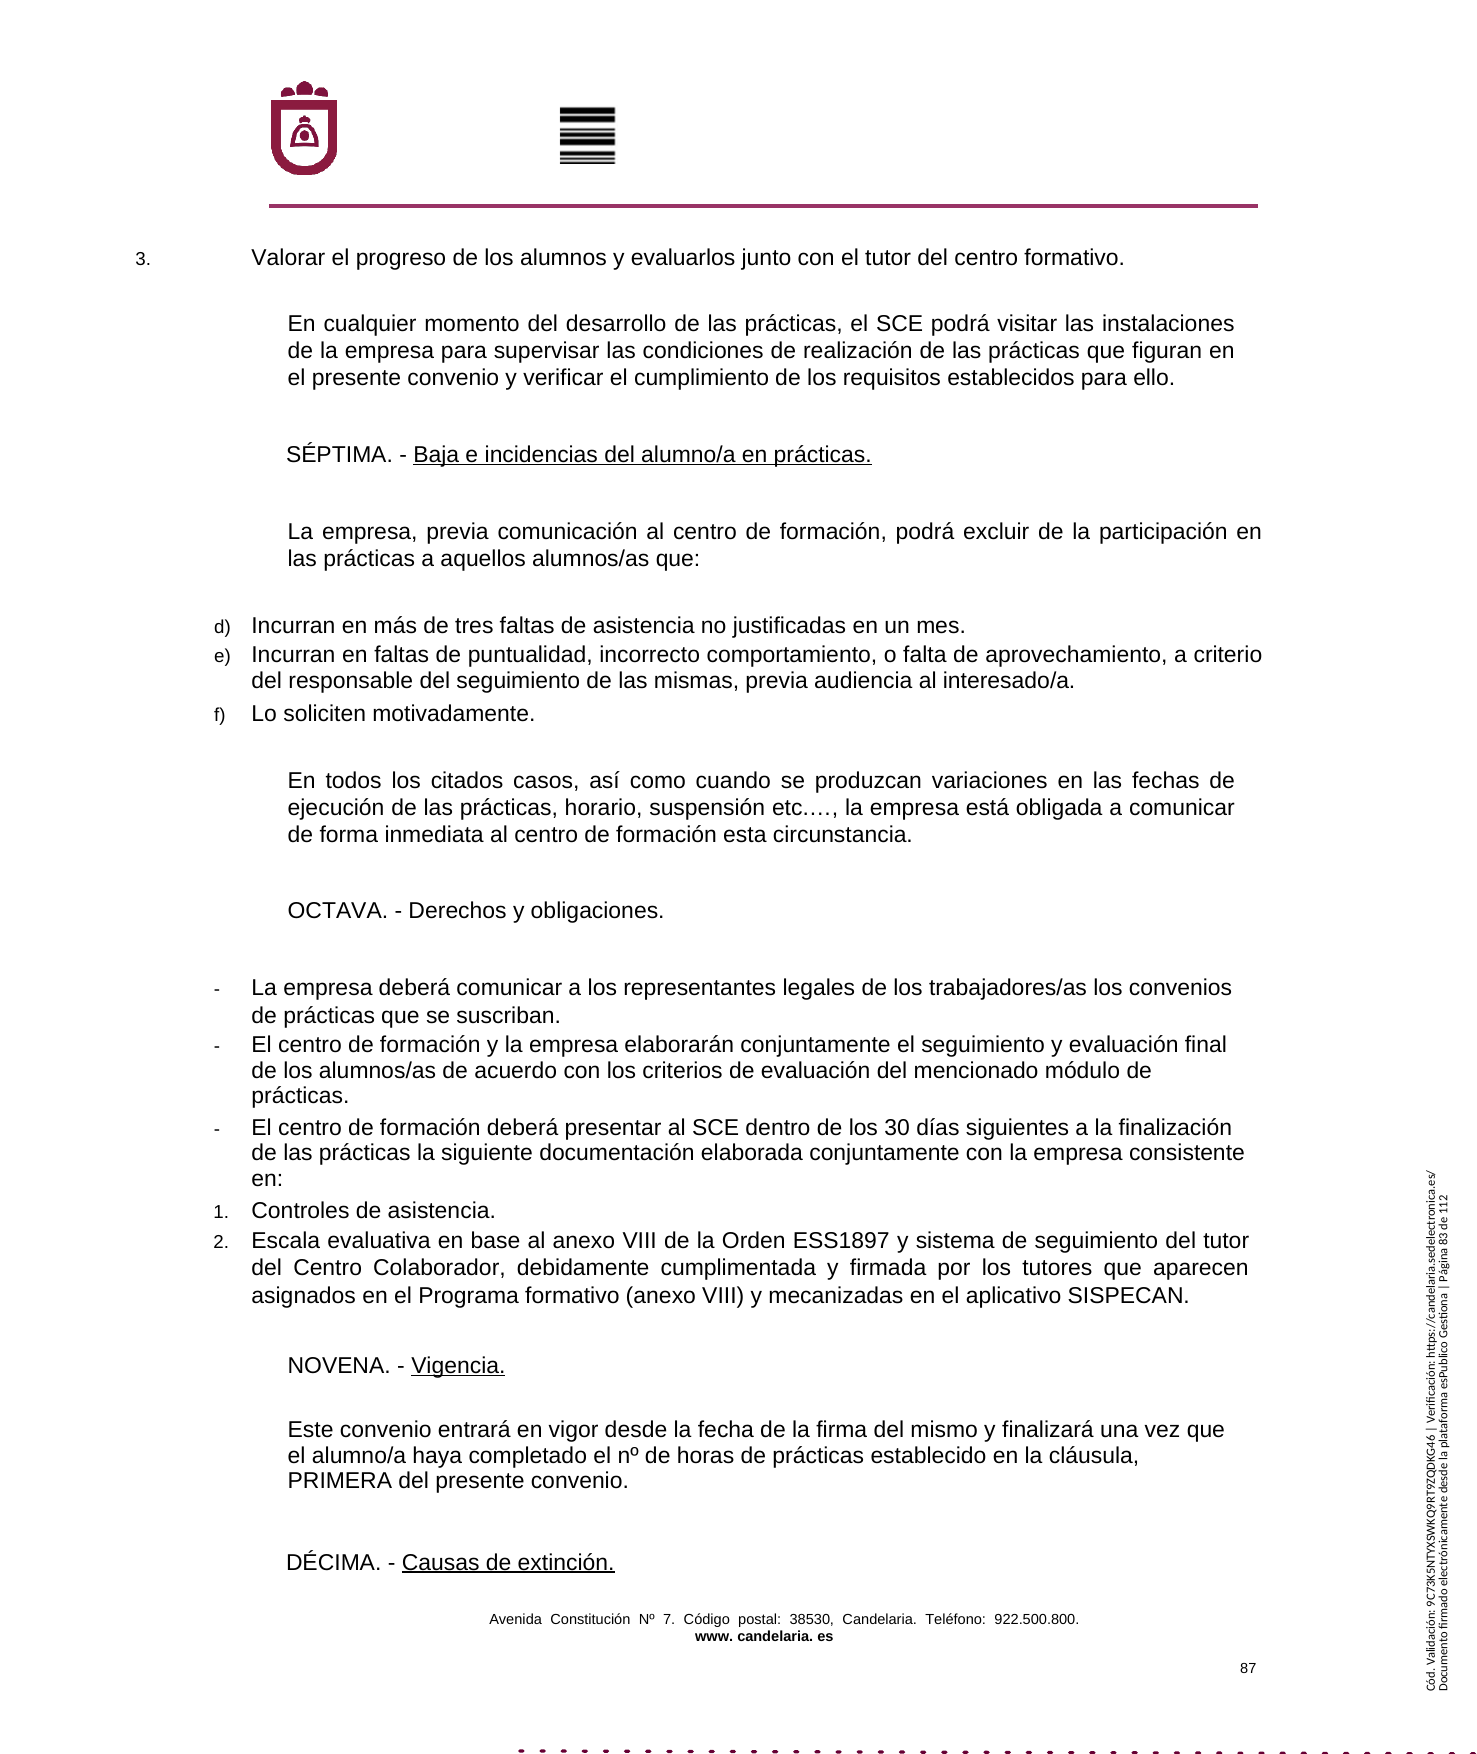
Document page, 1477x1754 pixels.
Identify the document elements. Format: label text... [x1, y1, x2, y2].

list Controles de asistencia. [213, 1197, 1250, 1223]
list Lo soliciten motivadamente. [214, 699, 1263, 728]
text En todos los citados casos, así como cuando se produzcan variaciones en las fechas de ejecución de las prácticas, horario, suspensión etc.…, la empresa está obligada a comunicar de forma inmediata al centro de formación esta circunstancia. [287, 767, 1236, 847]
list Incurran en más de tres faltas de asistencia no justificadas en un mes. [214, 611, 1263, 639]
list Incurran en faltas de puntualidad, incorrecto comportamiento, o falta de aprovechamiento, a criterio del responsable del seguimiento de las mismas, previa audiencia al interesado/a. [214, 643, 1263, 694]
text DÉCIMA. - Causas de extinción. [286, 1547, 1268, 1575]
text Este convenio entrará en vigor desde la fecha de la firma del mismo y finalizará una vez que el alumno/a haya completado el nº de horas de prácticas establecido en la cláusula, PRIMERA del presente convenio. [287, 1418, 1248, 1493]
text OCTAVA. - Derechos y obligaciones. [287, 897, 1263, 924]
list Valorar el progreso de los alumnos y evaluarlos junto con el tutor del centro formativo. [135, 243, 1263, 271]
text SÉPTIMA. - Baja e incidencias del alumno/a en prácticas. [286, 441, 1268, 467]
text La empresa, previa comunicación al centro de formación, podrá excluir de la participación en las prácticas a aquellos alumnos/as que: [287, 518, 1263, 571]
list Escala evaluativa en base al anexo VIII de la Orden ESS1897 y sistema de seguimiento del tutor del Centro Colaborador, debidamente cumplimentada y firmada por los tutores que aparecen asignados en el Programa formativo (anexo VIII) y mecanizadas en el aplicativo SISPECAN. [213, 1227, 1250, 1309]
text NOVENA. - Vigencia. [287, 1350, 1263, 1379]
list El centro de formación y la empresa elaborarán conjuntamente el seguimiento y evaluación final de los alumnos/as de acuerdo con los criterios de evaluación del mencionado módulo de prácticas. [214, 1033, 1248, 1109]
list La empresa deberá comunicar a los representantes legales de los trabajadores/as los convenios de prácticas que se suscriban. [214, 974, 1248, 1029]
list El centro de formación deberá presentar al SCE dentro de los 30 días siguientes a la finalización de las prácticas la siguiente documentación elaborada conjuntamente con la empresa consistente en: [214, 1115, 1248, 1192]
text En cualquier momento del desarrollo de las prácticas, el SCE podrá visitar las instalaciones de la empresa para supervisar las condiciones de realización de las prácticas que figuran en el presente convenio y verificar el cumplimiento de los requisitos establecidos para ello. [287, 310, 1236, 390]
